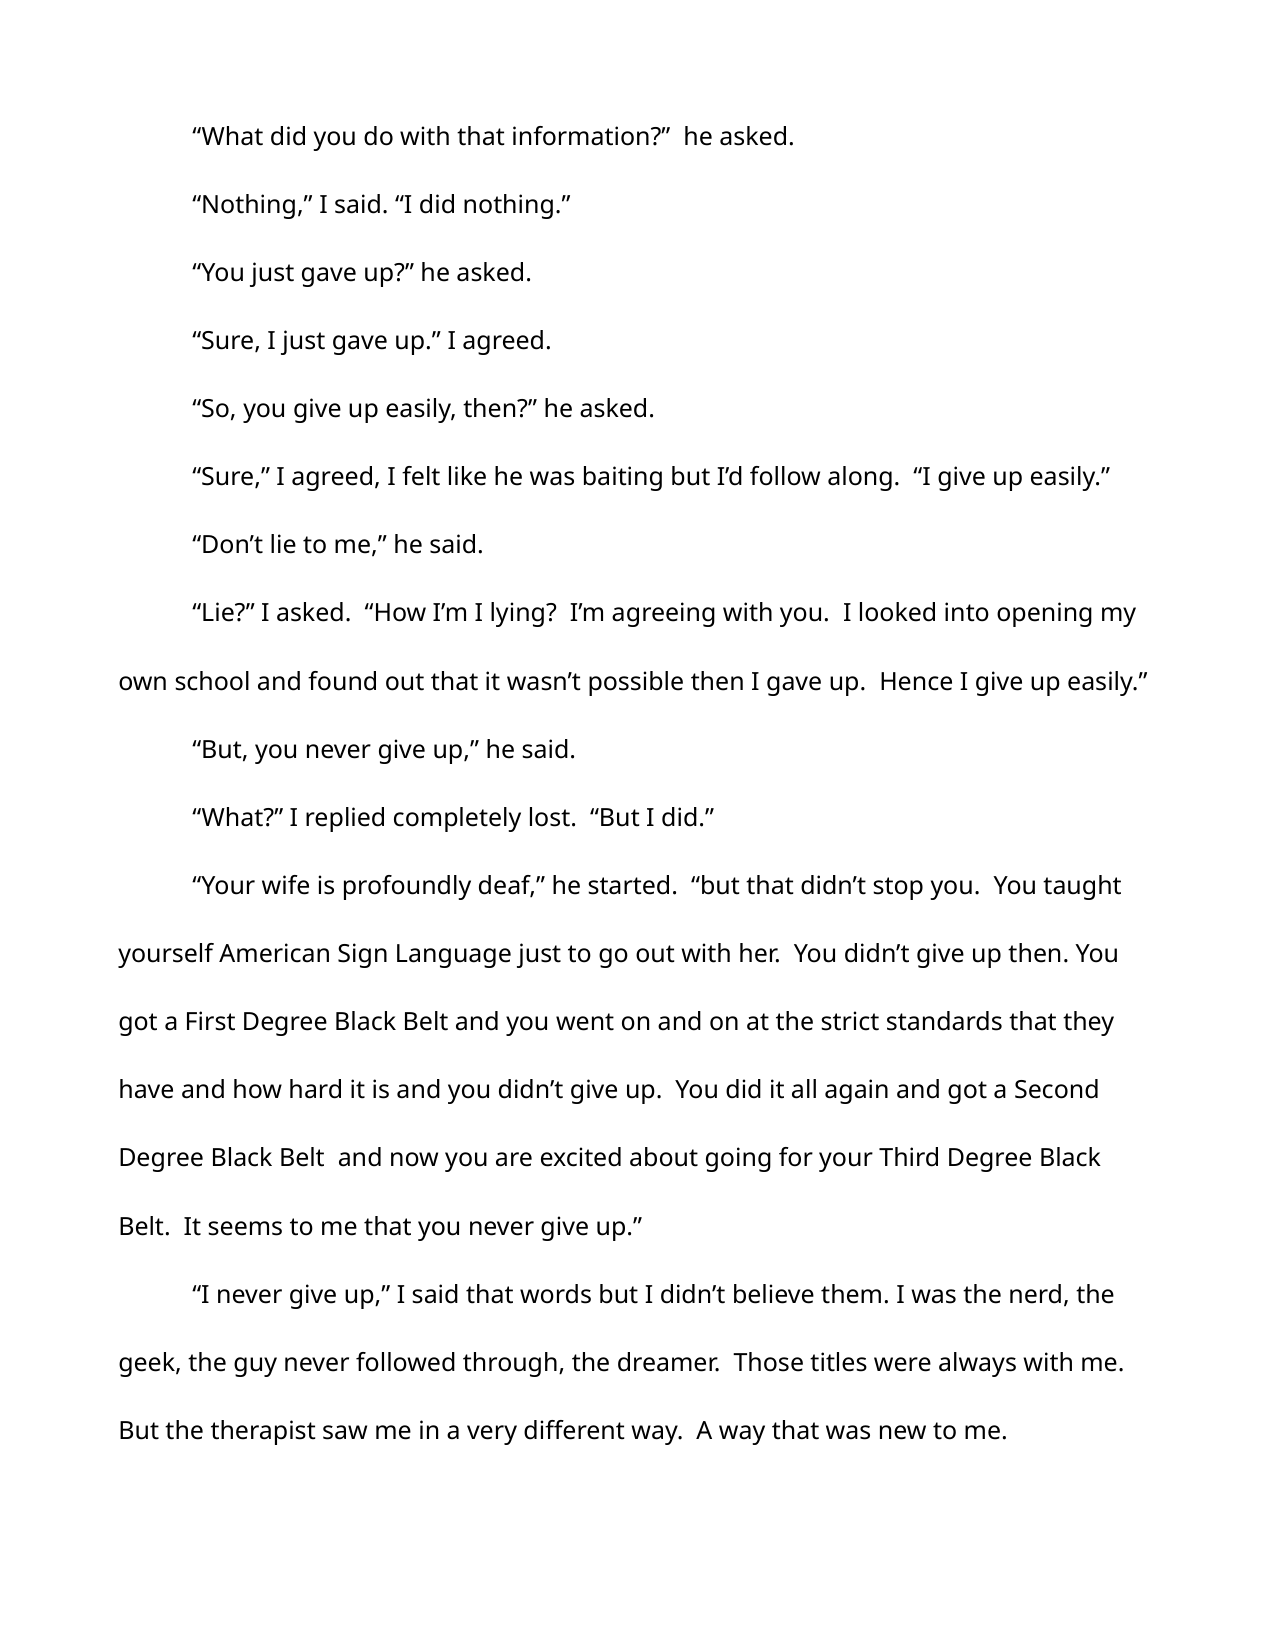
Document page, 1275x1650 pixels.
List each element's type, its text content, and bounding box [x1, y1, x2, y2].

text “I never give up,” I said that words but I didn’t believe them. I was the nerd, the geek, the guy never followed through, the dreamer. Those titles were always with me. But the therapist saw me in a very different way. A way that was new to me. [118, 1276, 1157, 1447]
text “So, you give up easily, then?” he asked. [118, 391, 1157, 425]
text “What?” I replied completely lost. “But I did.” [118, 799, 1157, 833]
text “You just gave up?” he asked. [118, 254, 1157, 288]
text “Your wife is profoundly deaf,” he started. “but that didn’t stop you. You taught yourself American Sign Language just to go out with her. You didn’t give up then. You got a First Degree Black Belt and you went on and on at the strict standards that they have and how hard it is and you didn’t give up. You did it all again and got a Second Degree Black Belt and now you are excited about going for your Third Degree Black Belt. It seems to me that you never give up.” [118, 867, 1157, 1242]
text “Lie?” I asked. “How I’m I lying? I’m agreeing with you. I looked into opening my own school and found out that it wasn’t possible then I gave up. Hence I give up easily.” [118, 595, 1157, 697]
text “But, you never give up,” he said. [118, 731, 1157, 765]
text “Nothing,” I said. “I did nothing.” [118, 186, 1157, 220]
text “Don’t lie to me,” he said. [118, 527, 1157, 561]
text “What did you do with that information?” he asked. [118, 118, 1157, 152]
text “Sure,” I agreed, I felt like he was baiting but I’d follow along. “I give up easily.” [118, 459, 1157, 493]
text “Sure, I just gave up.” I agreed. [118, 322, 1157, 357]
